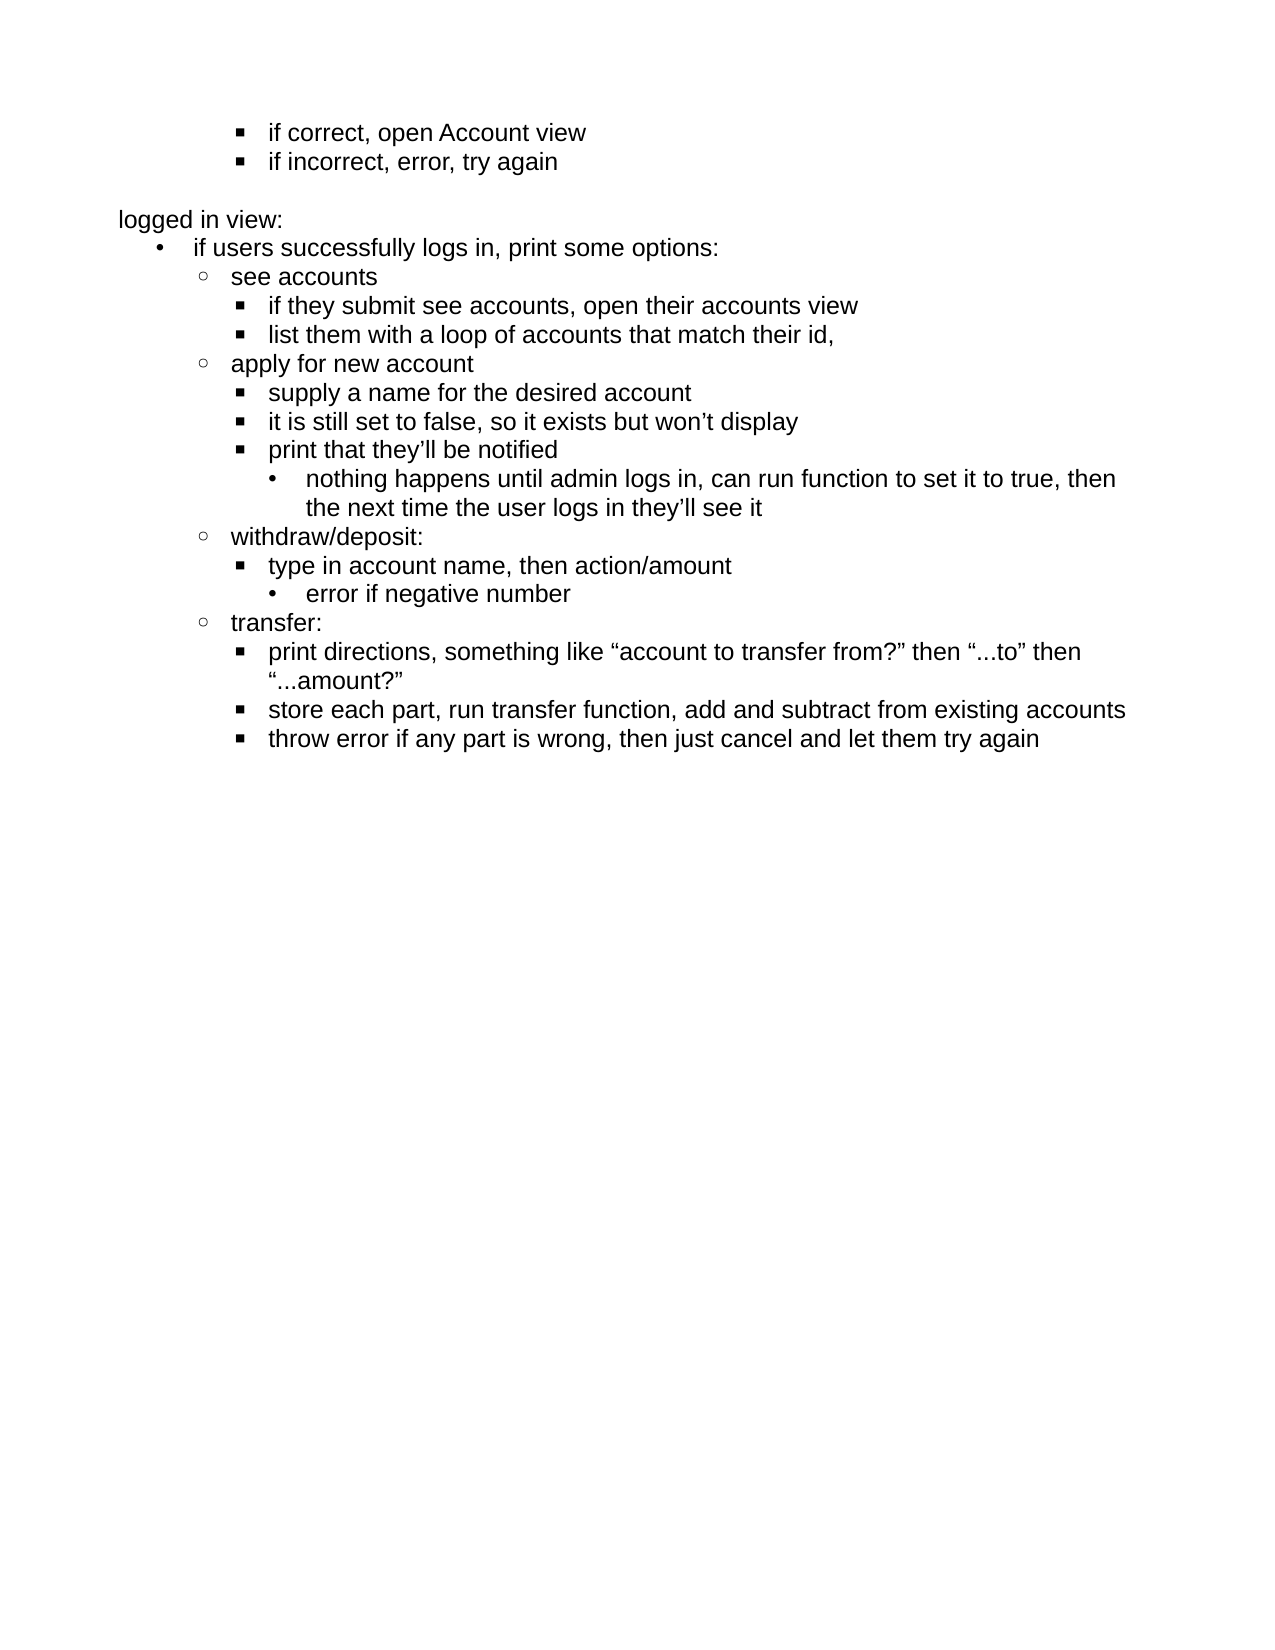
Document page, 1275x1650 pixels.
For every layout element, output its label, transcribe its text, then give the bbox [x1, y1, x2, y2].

list if incorrect, error, try again [231, 147, 1157, 176]
list if users successfully logs in, print some options: [156, 233, 1157, 262]
list apply for new account [193, 349, 1157, 378]
list supply a name for the desired account [231, 378, 1157, 406]
list see accounts [193, 262, 1157, 291]
list throw error if any part is wrong, then just cancel and let them try again [231, 724, 1157, 752]
list list them with a loop of accounts that match their id, [231, 320, 1157, 349]
list if correct, open Account view [231, 118, 1157, 147]
list nothing happens until admin logs in, can run function to set it to true, then the next time the user logs in they’ll see it [268, 464, 1157, 522]
list type in account name, then action/amount [231, 551, 1157, 579]
list print directions, something like “account to transfer from?” then “...to” then “...amount?” [231, 637, 1157, 695]
list if they submit see accounts, open their accounts view [231, 291, 1157, 320]
list store each part, run transfer function, add and subtract from existing accounts [231, 695, 1157, 724]
text logged in view: [118, 204, 1157, 233]
list transfer: [193, 608, 1157, 637]
list it is still set to false, so it exists but won’t display [231, 406, 1157, 435]
list error if negative number [268, 579, 1157, 608]
list withdraw/deposit: [193, 522, 1157, 551]
list print that they’ll be notified [231, 435, 1157, 464]
